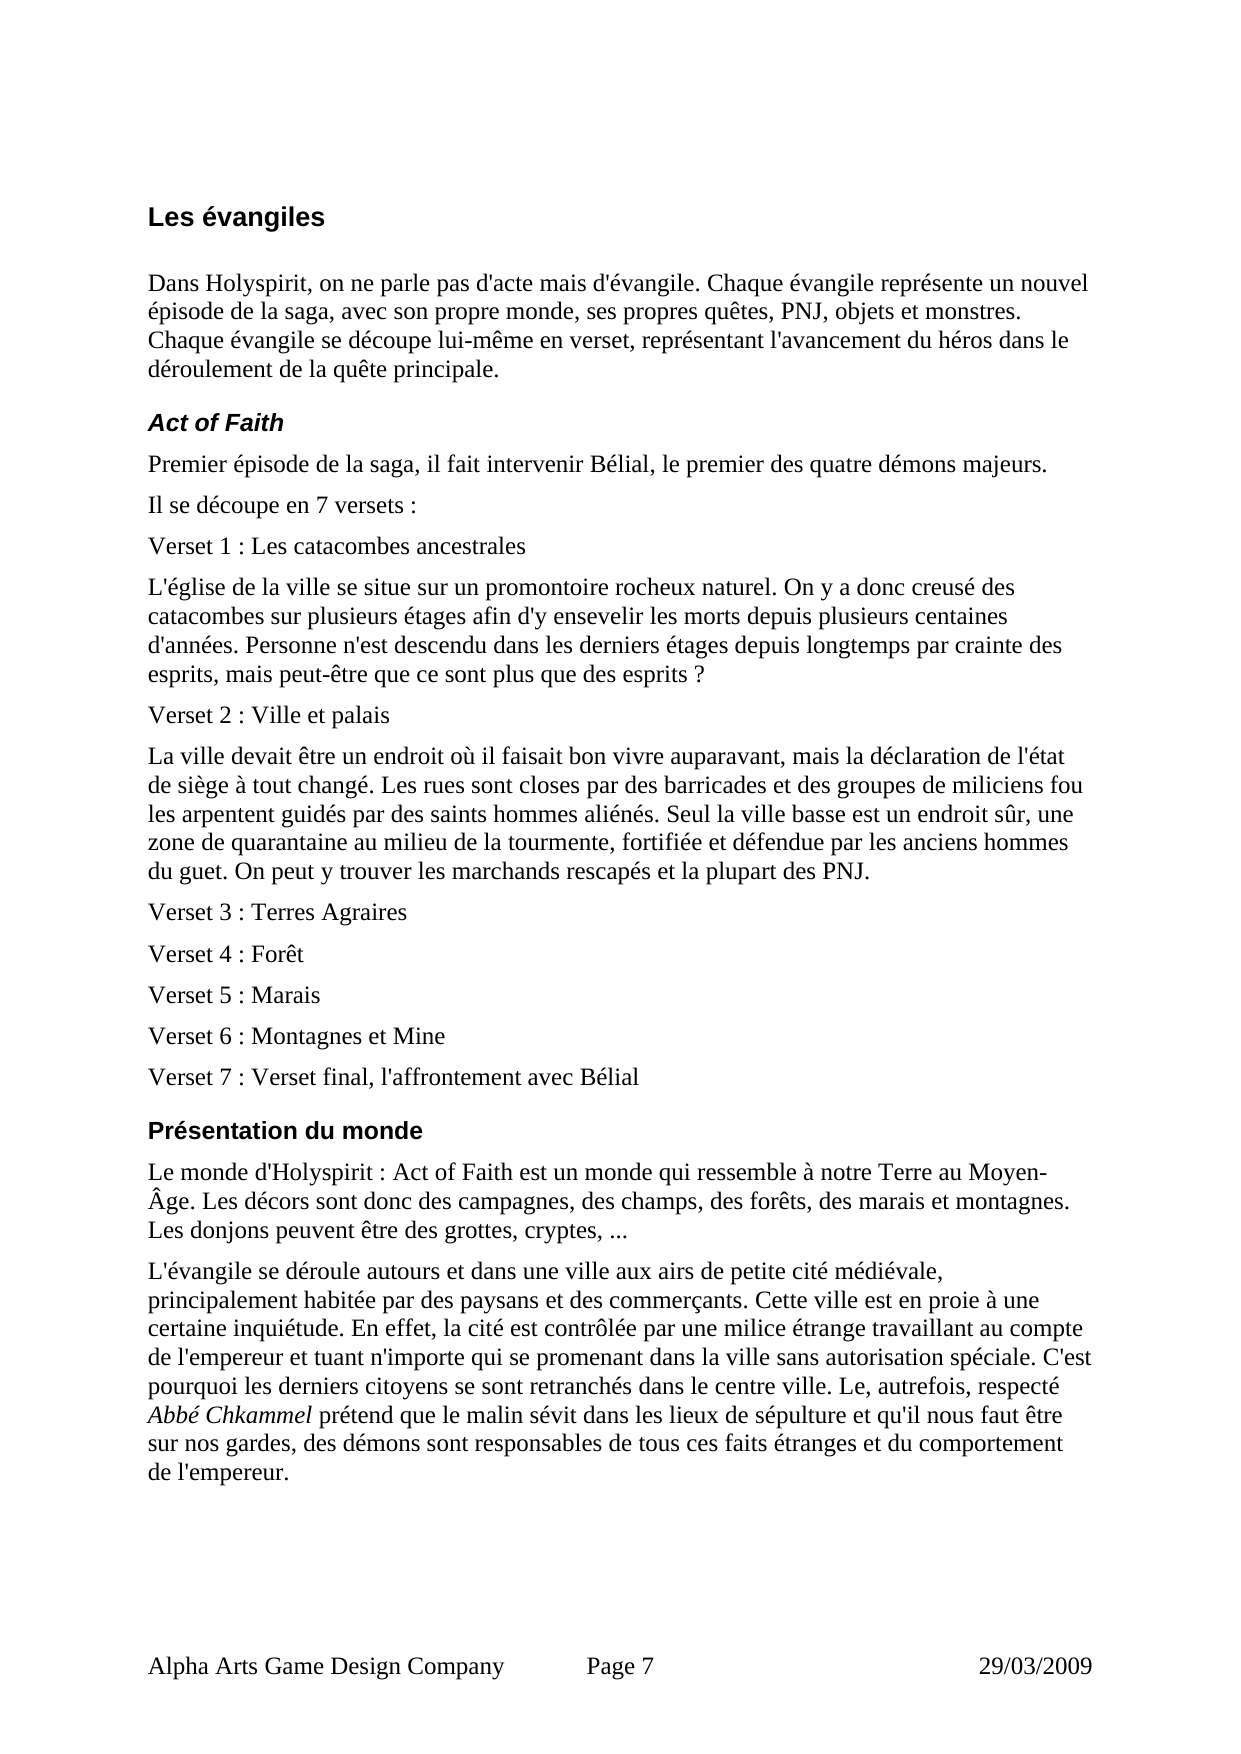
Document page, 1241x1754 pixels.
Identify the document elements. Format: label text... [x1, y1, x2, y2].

text Verset 2 : Ville et palais [148, 700, 1092, 729]
text L'évangile se déroule autours et dans une ville aux airs de petite cité médiévale, principalement habitée par des paysans et des commerçants. Cette ville est en proie à une certaine inquiétude. En effet, la cité est contrôlée par une milice étrange travaillant au compte de l'empereur et tuant n'importe qui se promenant dans la ville sans autorisation spéciale. C'est pourquoi les derniers citoyens se sont retranchés dans le centre ville. Le, autrefois, respecté Abbé Chkammel prétend que le malin sévit dans les lieux de sépulture et qu'il nous faut être sur nos gardes, des démons sont responsables de tous ces faits étranges et du comportement de l'empereur. [148, 1256, 1092, 1486]
text Premier épisode de la saga, il fait intervenir Bélial, le premier des quatre démons majeurs. [148, 449, 1092, 477]
text L'église de la ville se situe sur un promontoire rocheux naturel. On y a donc creusé des catacombes sur plusieurs étages afin d'y ensevelir les morts depuis plusieurs centaines d'années. Personne n'est descendu dans les derniers étages depuis longtemps par crainte des esprits, mais peut-être que ce sont plus que des esprits ? [148, 572, 1092, 687]
subtitle Les évangiles [148, 201, 1092, 233]
text Verset 5 : Marais [148, 980, 1092, 1009]
subtitle Act of Faith [148, 408, 1092, 436]
text Verset 3 : Terres Agraires [148, 897, 1092, 926]
text Verset 7 : Verset final, l'affrontement avec Bélial [148, 1062, 1092, 1091]
text Verset 6 : Montagnes et Mine [148, 1021, 1092, 1050]
text La ville devait être un endroit où il faisait bon vivre auparavant, mais la déclaration de l'état de siège à tout changé. Les rues sont closes par des barricades et des groupes de miliciens fou les arpentent guidés par des saints hommes aliénés. Seul la ville basse est un endroit sûr, une zone de quarantaine au milieu de la tourmente, fortifiée et défendue par les anciens hommes du guet. On peut y trouver les marchands rescapés et la plupart des PNJ. [148, 741, 1092, 885]
text Le monde d'Holyspirit : Act of Faith est un monde qui ressemble à notre Terre au Moyen-Âge. Les décors sont donc des campagnes, des champs, des forêts, des marais et montagnes. Les donjons peuvent être des grottes, cryptes, ... [148, 1157, 1092, 1243]
text Dans Holyspirit, on ne parle pas d'acte mais d'évangile. Chaque évangile représente un nouvel épisode de la saga, avec son propre monde, ses propres quêtes, PNJ, objets et monstres. Chaque évangile se découpe lui-même en verset, représentant l'avancement du héros dans le déroulement de la quête principale. [148, 268, 1092, 383]
text Verset 1 : Les catacombes ancestrales [148, 531, 1092, 560]
text Il se découpe en 7 versets : [148, 490, 1092, 519]
text Verset 4 : Forêt [148, 939, 1092, 967]
subtitle Présentation du monde [148, 1116, 1092, 1145]
